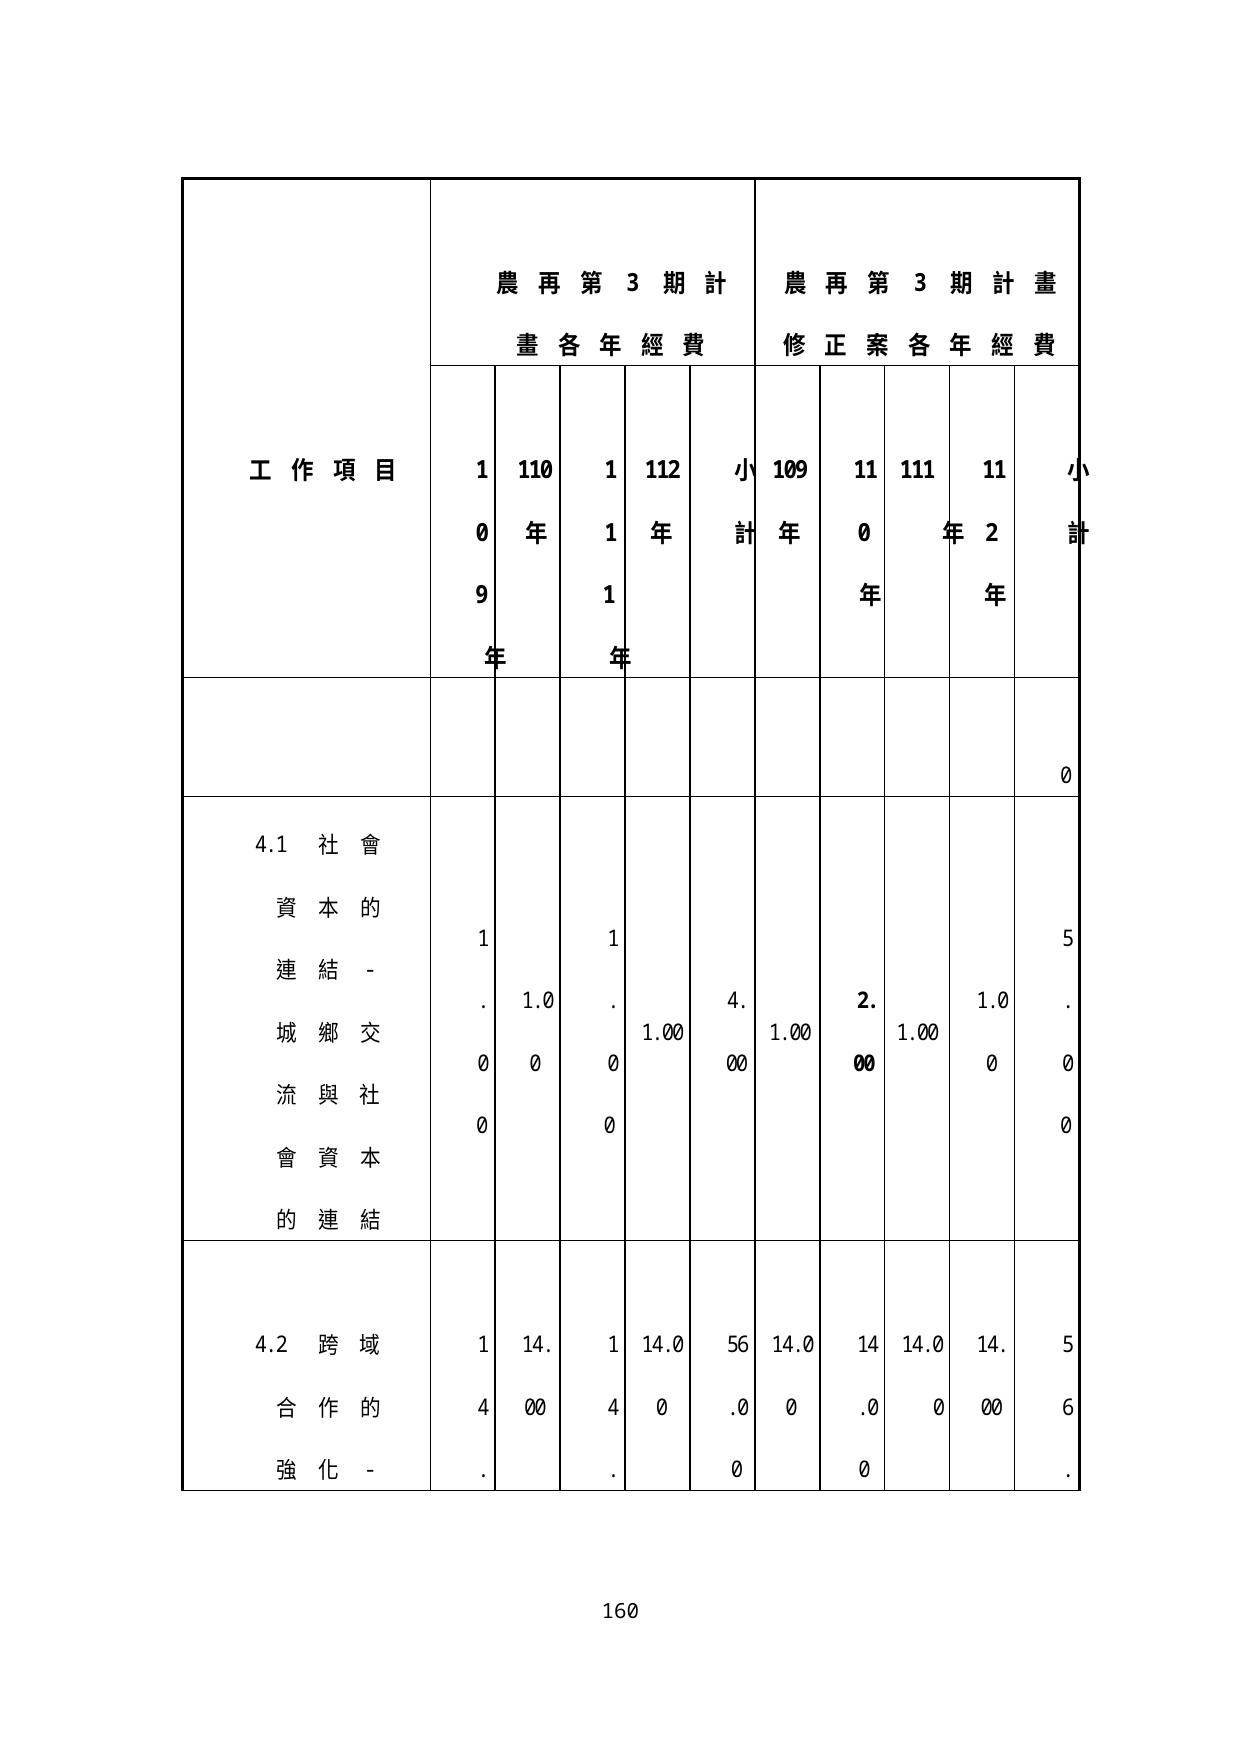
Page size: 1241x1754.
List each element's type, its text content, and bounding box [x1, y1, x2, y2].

table_cell 14.00 [496, 1241, 559, 1490]
table_header 工作項目 [184, 180, 430, 677]
table_cell 14.00 [950, 1241, 1014, 1490]
table_cell 1.00 [756, 797, 819, 1240]
table_cell 2.00 [821, 797, 884, 1240]
table_cell 1.00 [496, 797, 559, 1240]
table_cell 110年 [496, 366, 559, 677]
table_cell [885, 678, 949, 796]
table_cell 112年 [950, 366, 1014, 677]
table_cell [431, 678, 494, 796]
table_cell 112年 [626, 366, 689, 677]
table_cell 1.00 [626, 797, 689, 1240]
table_cell 5.00 [1015, 797, 1078, 1240]
table_cell 0 [1015, 678, 1078, 796]
table_cell 小計 [1015, 366, 1078, 677]
table_cell 14.00 [626, 1241, 689, 1490]
table_cell [691, 678, 754, 796]
table_cell [496, 678, 559, 796]
table_header 農再第3期計畫各年經費 [431, 180, 754, 365]
table_cell 109年 [756, 366, 819, 677]
table_cell 111年 [561, 366, 624, 677]
table_cell 14.00 [885, 1241, 949, 1490]
table_cell 1.00 [885, 797, 949, 1240]
table_cell 小計 [691, 366, 754, 677]
table_cell [626, 678, 689, 796]
table_cell 1.00 [431, 797, 494, 1240]
table_cell 4.2跨域合作的強化- [184, 1241, 430, 1490]
table_cell 14. [561, 1241, 624, 1490]
table_cell 109年 [431, 366, 494, 677]
table_cell [821, 678, 884, 796]
table_cell [184, 678, 430, 796]
table_cell 4.1社會資本的連結-城鄉交流與社會資本的連結 [184, 797, 430, 1240]
table_cell [950, 678, 1014, 796]
table_cell 14.00 [821, 1241, 884, 1490]
table_header 農再第3期計畫修正案各年經費 [756, 180, 1078, 365]
table_cell 56. [1015, 1241, 1078, 1490]
table_cell 56.00 [691, 1241, 754, 1490]
table_cell 14.00 [756, 1241, 819, 1490]
table_cell 14. [431, 1241, 494, 1490]
table_cell 4.00 [691, 797, 754, 1240]
table_cell [756, 678, 819, 796]
table_cell [561, 678, 624, 796]
table_cell 1.00 [561, 797, 624, 1240]
table_cell 111年 [885, 366, 949, 677]
table_cell 1.00 [950, 797, 1014, 1240]
table_cell 110年 [821, 366, 884, 677]
